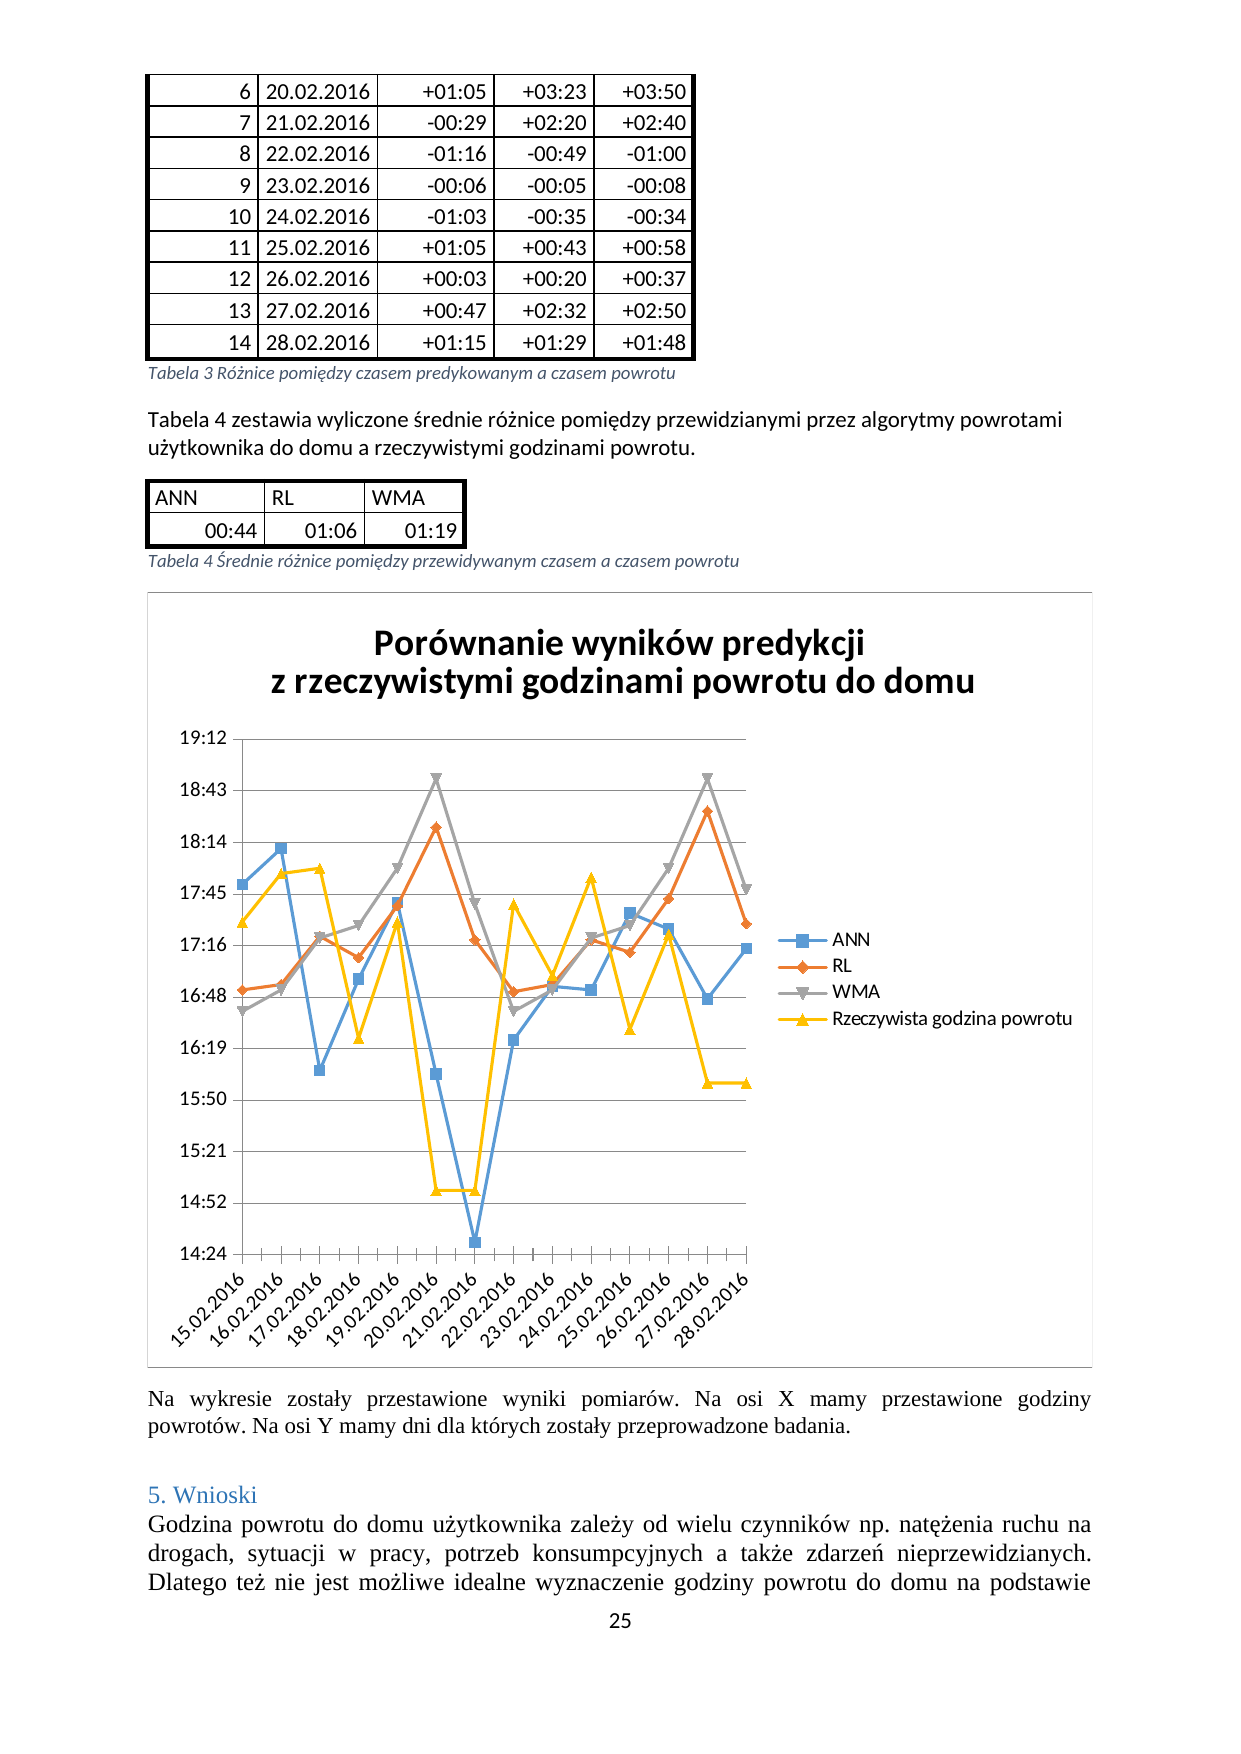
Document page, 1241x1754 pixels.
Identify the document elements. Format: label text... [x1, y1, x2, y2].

text Na wykresie zostały przestawione wyniki pomiarów. Na osi X mamy przestawione godziny powrotów. Na osi Y mamy dni dla których zostały przeprowadzone badania. [148, 1385, 1093, 1438]
table_cell +02:40 [595, 107, 691, 136]
table_cell +00:03 [378, 263, 493, 292]
table_header WMA [365, 483, 462, 511]
table_cell +01:48 [595, 325, 691, 357]
table_cell +03:50 [595, 75, 691, 105]
text Tabela 4 Średnie różnice pomiędzy przewidywanym czasem a czasem powrotu [148, 549, 1093, 572]
table_cell -01:16 [378, 138, 493, 167]
table_cell 25.02.2016 [259, 232, 377, 261]
table_cell 01:06 [265, 513, 364, 544]
table_cell 8 [150, 138, 257, 167]
table_cell 7 [150, 107, 257, 136]
table_cell -00:06 [378, 169, 493, 199]
table_cell +00:47 [378, 294, 493, 324]
table_cell +01:15 [378, 325, 493, 357]
text Tabela 3 Różnice pomiędzy czasem predykowanym a czasem powrotu [148, 361, 1093, 384]
table_cell 00:44 [150, 513, 264, 544]
table_cell +01:29 [495, 325, 593, 357]
table_cell 6 [150, 75, 257, 105]
table_cell +00:58 [595, 232, 691, 261]
table_cell +01:05 [378, 75, 493, 105]
table_cell +02:20 [495, 107, 593, 136]
table_cell -00:08 [595, 169, 691, 199]
table_cell 23.02.2016 [259, 169, 377, 199]
subtitle 5. Wnioski [148, 1481, 1093, 1509]
table_cell 21.02.2016 [259, 107, 377, 136]
table_cell 27.02.2016 [259, 294, 377, 324]
table_cell -00:29 [378, 107, 493, 136]
table_cell 10 [150, 200, 257, 230]
table_cell +01:05 [378, 232, 493, 261]
table_cell -00:35 [495, 200, 593, 230]
table_cell +00:20 [495, 263, 593, 292]
table_cell 28.02.2016 [259, 325, 377, 357]
table_cell 11 [150, 232, 257, 261]
table_cell 13 [150, 294, 257, 324]
table_cell 20.02.2016 [259, 75, 377, 105]
table_cell 26.02.2016 [259, 263, 377, 292]
table_header RL [265, 483, 364, 511]
table_cell +02:50 [595, 294, 691, 324]
text Godzina powrotu do domu użytkownika zależy od wielu czynników np. natężenia ruchu na drogach, sytuacji w pracy, potrzeb konsumpcyjnych a także zdarzeń nieprzewidzianych. Dlatego też nie jest możliwe idealne wyznaczenie godziny powrotu do domu na podstawie [148, 1509, 1093, 1596]
table_cell 01:19 [365, 513, 462, 544]
table_header ANN [150, 483, 264, 511]
text Tabela 4 zestawia wyliczone średnie różnice pomiędzy przewidzianymi przez algorytmy powrotami użytkownika do domu a rzeczywistymi godzinami powrotu. [148, 405, 1093, 462]
table_cell +00:43 [495, 232, 593, 261]
table_cell -01:00 [595, 138, 691, 167]
table_cell 14 [150, 325, 257, 357]
table_cell +00:37 [595, 263, 691, 292]
table_cell -00:34 [595, 200, 691, 230]
table_cell -00:49 [495, 138, 593, 167]
table_cell 12 [150, 263, 257, 292]
table_cell +02:32 [495, 294, 593, 324]
table_cell 9 [150, 169, 257, 199]
table_cell 22.02.2016 [259, 138, 377, 167]
table_cell -01:03 [378, 200, 493, 230]
table_cell +03:23 [495, 75, 593, 105]
table_cell -00:05 [495, 169, 593, 199]
table_cell 24.02.2016 [259, 200, 377, 230]
